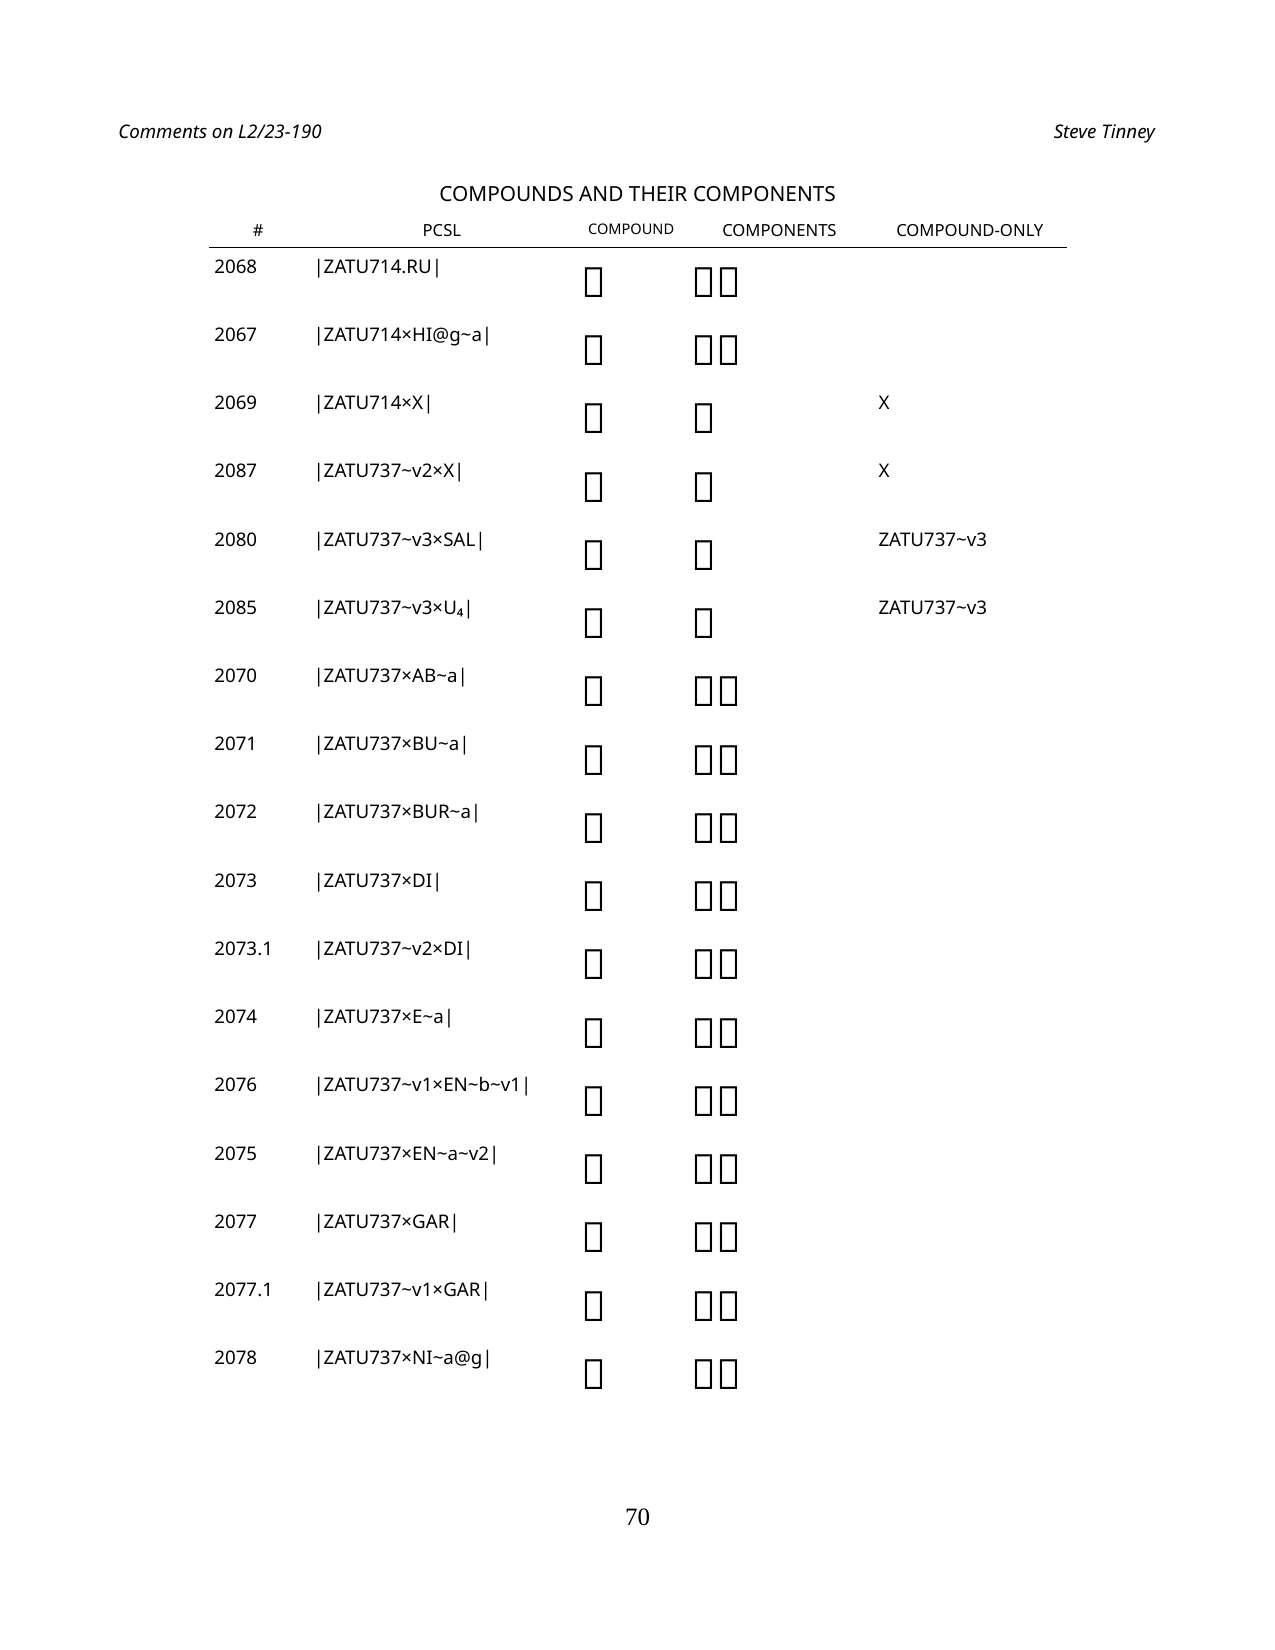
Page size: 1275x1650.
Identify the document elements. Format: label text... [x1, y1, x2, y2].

table_cell |ZATU737~v2×X| [308, 452, 576, 520]
table_cell 𒮢𒟷 [686, 1203, 872, 1271]
table_cell 𒮢𒝴 [686, 861, 872, 929]
table_cell |ZATU737~v2×DI| [308, 930, 576, 998]
table_cell 𒮣𒟷 [686, 1271, 872, 1339]
table_cell 𒺾 [576, 452, 686, 520]
table_cell 2076 [209, 1066, 308, 1134]
table_cell 2074 [209, 998, 308, 1066]
table_cell 𒪏 [686, 588, 872, 657]
table_cell 2077.1 [209, 1271, 308, 1339]
table_cell 2080 [209, 520, 308, 588]
table_cell 𒺯 [576, 930, 686, 998]
table_cell 𒺰 [576, 998, 686, 1066]
table_cell [873, 248, 1067, 315]
table_cell X [873, 384, 1067, 452]
table_cell |ZATU714×X| [308, 384, 576, 452]
table_cell |ZATU737×EN~a~v2| [308, 1134, 576, 1202]
table_cell 𒮣𒞶 [686, 1066, 872, 1134]
table_cell 𒺴 [576, 1271, 686, 1339]
table_cell 2087 [209, 452, 308, 520]
table_cell |ZATU737~v1×GAR| [308, 1271, 576, 1339]
table_cell |ZATU737~v1×EN~b~v1| [308, 1066, 576, 1134]
table_cell [873, 315, 1067, 384]
table_cell 𒮅𒡖 [686, 315, 872, 384]
table_cell [873, 657, 1067, 725]
table_cell 𒺭 [576, 793, 686, 861]
table_cell 𒮢𒝕 [686, 793, 872, 861]
table_cell 2072 [209, 793, 308, 861]
table_cell 𒮢𒥥 [686, 1339, 872, 1407]
table_cell |ZATU714×HI@g~a| [308, 315, 576, 384]
table_cell PCSL [308, 213, 576, 247]
table_cell |ZATU737×BU~a| [308, 725, 576, 793]
table_cell |ZATU737×E~a| [308, 998, 576, 1066]
table_cell 𒺵 [576, 1339, 686, 1407]
table_cell [873, 1339, 1067, 1407]
table_cell 2068 [209, 248, 308, 315]
table_cell 2078 [209, 1339, 308, 1407]
table_cell 𒮢𒛫 [686, 657, 872, 725]
table_cell COMPONENTS [686, 213, 872, 247]
table_cell |ZATU714.RU| [308, 248, 576, 315]
table_cell [873, 725, 1067, 793]
table_cell 𒺱 [576, 1134, 686, 1202]
table_cell 𒺫 [576, 657, 686, 725]
table_cell [873, 930, 1067, 998]
table_cell 2069 [209, 384, 308, 452]
table_cell [873, 1066, 1067, 1134]
table_cell 𒮢𒞥 [686, 998, 872, 1066]
table_cell 𒺩 [576, 248, 686, 315]
table_cell [873, 861, 1067, 929]
table_cell 𒺼 [576, 588, 686, 657]
table_cell 𒺮 [576, 861, 686, 929]
table_cell [873, 1271, 1067, 1339]
table_cell |ZATU737×NI~a@g| [308, 1339, 576, 1407]
table_cell 𒮅 [686, 384, 872, 452]
table_cell [873, 1134, 1067, 1202]
table_cell |ZATU737×GAR| [308, 1203, 576, 1271]
table_cell 2073.1 [209, 930, 308, 998]
table_cell 𒮢𒞳 [686, 1134, 872, 1202]
table_cell 2067 [209, 315, 308, 384]
table_cell 𒺬 [576, 725, 686, 793]
table_cell 𒦳 [686, 520, 872, 588]
table_cell |ZATU737×AB~a| [308, 657, 576, 725]
table_cell COMPOUND [576, 213, 686, 247]
table_cell 𒮤 [686, 452, 872, 520]
table_cell 𒺪 [576, 384, 686, 452]
table_cell 𒺳 [576, 1203, 686, 1271]
table_cell 2070 [209, 657, 308, 725]
table_cell 2071 [209, 725, 308, 793]
table_cell X [873, 452, 1067, 520]
table_cell 𒺨 [576, 315, 686, 384]
table_cell [873, 1203, 1067, 1271]
table_header COMPOUNDS AND THEIR COMPONENTS [209, 173, 1067, 213]
table_cell 2085 [209, 588, 308, 657]
table_cell 𒺲 [576, 1066, 686, 1134]
table_cell |ZATU737~v3×SAL| [308, 520, 576, 588]
table_cell [873, 793, 1067, 861]
table_cell 2075 [209, 1134, 308, 1202]
table_cell ZATU737~v3 [873, 520, 1067, 588]
table_cell ZATU737~v3 [873, 588, 1067, 657]
table_cell # [209, 213, 308, 247]
table_cell 2077 [209, 1203, 308, 1271]
table_cell |ZATU737×BUR~a| [308, 793, 576, 861]
table_cell 𒮢𒝏 [686, 725, 872, 793]
table_cell |ZATU737×DI| [308, 861, 576, 929]
table_cell |ZATU737~v3×U₄| [308, 588, 576, 657]
table_cell 𒮤𒝴 [686, 930, 872, 998]
table_cell [873, 998, 1067, 1066]
table_cell 2073 [209, 861, 308, 929]
table_cell 𒺷 [576, 520, 686, 588]
table_cell COMPOUND-ONLY [873, 213, 1067, 247]
table_cell 𒮅𒦧 [686, 248, 872, 315]
